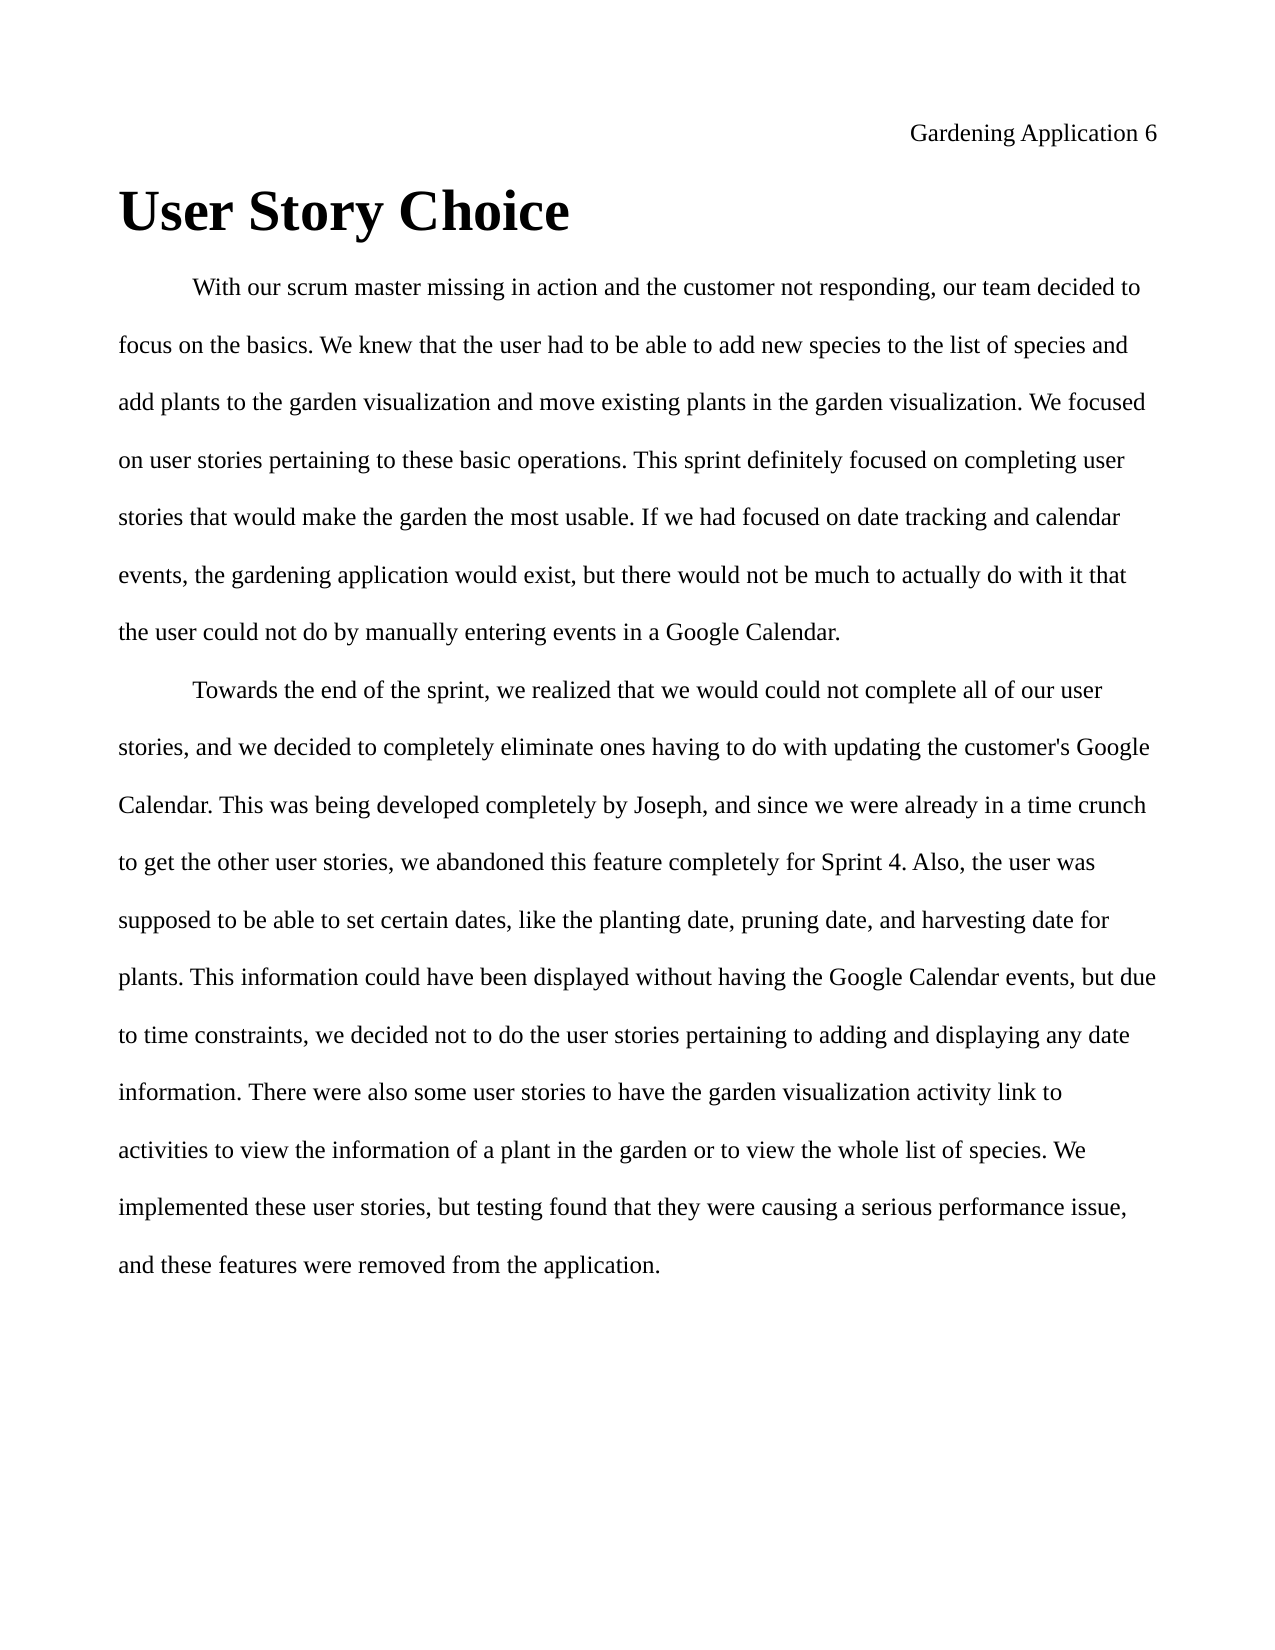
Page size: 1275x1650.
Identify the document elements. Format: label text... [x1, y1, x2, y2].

text Towards the end of the sprint, we realized that we would could not complete all of our user stories, and we decided to completely eliminate ones having to do with updating the customer's Google Calendar. This was being developed completely by Joseph, and since we were already in a time crunch to get the other user stories, we abandoned this feature completely for Sprint 4. Also, the user was supposed to be able to set certain dates, like the planting date, pruning date, and harvesting date for plants. This information could have been displayed without having the Google Calendar events, but due to time constraints, we decided not to do the user stories pertaining to adding and displaying any date information. There were also some user stories to have the garden visualization activity link to activities to view the information of a plant in the garden or to view the whole list of species. We implemented these user stories, but testing found that they were causing a serious performance issue, and these features were removed from the application. [118, 675, 1157, 1278]
text With our scrum master missing in action and the customer not responding, our team decided to focus on the basics. We knew that the user had to be able to add new species to the list of species and add plants to the garden visualization and move existing plants in the garden visualization. We focused on user stories pertaining to these basic operations. This sprint definitely focused on completing user stories that would make the garden the most usable. If we had focused on date tracking and calendar events, the gardening application would exist, but there would not be much to actually do with it that the user could not do by manually entering events in a Google Calendar. [118, 272, 1157, 646]
text User Story Choice [118, 176, 1157, 243]
